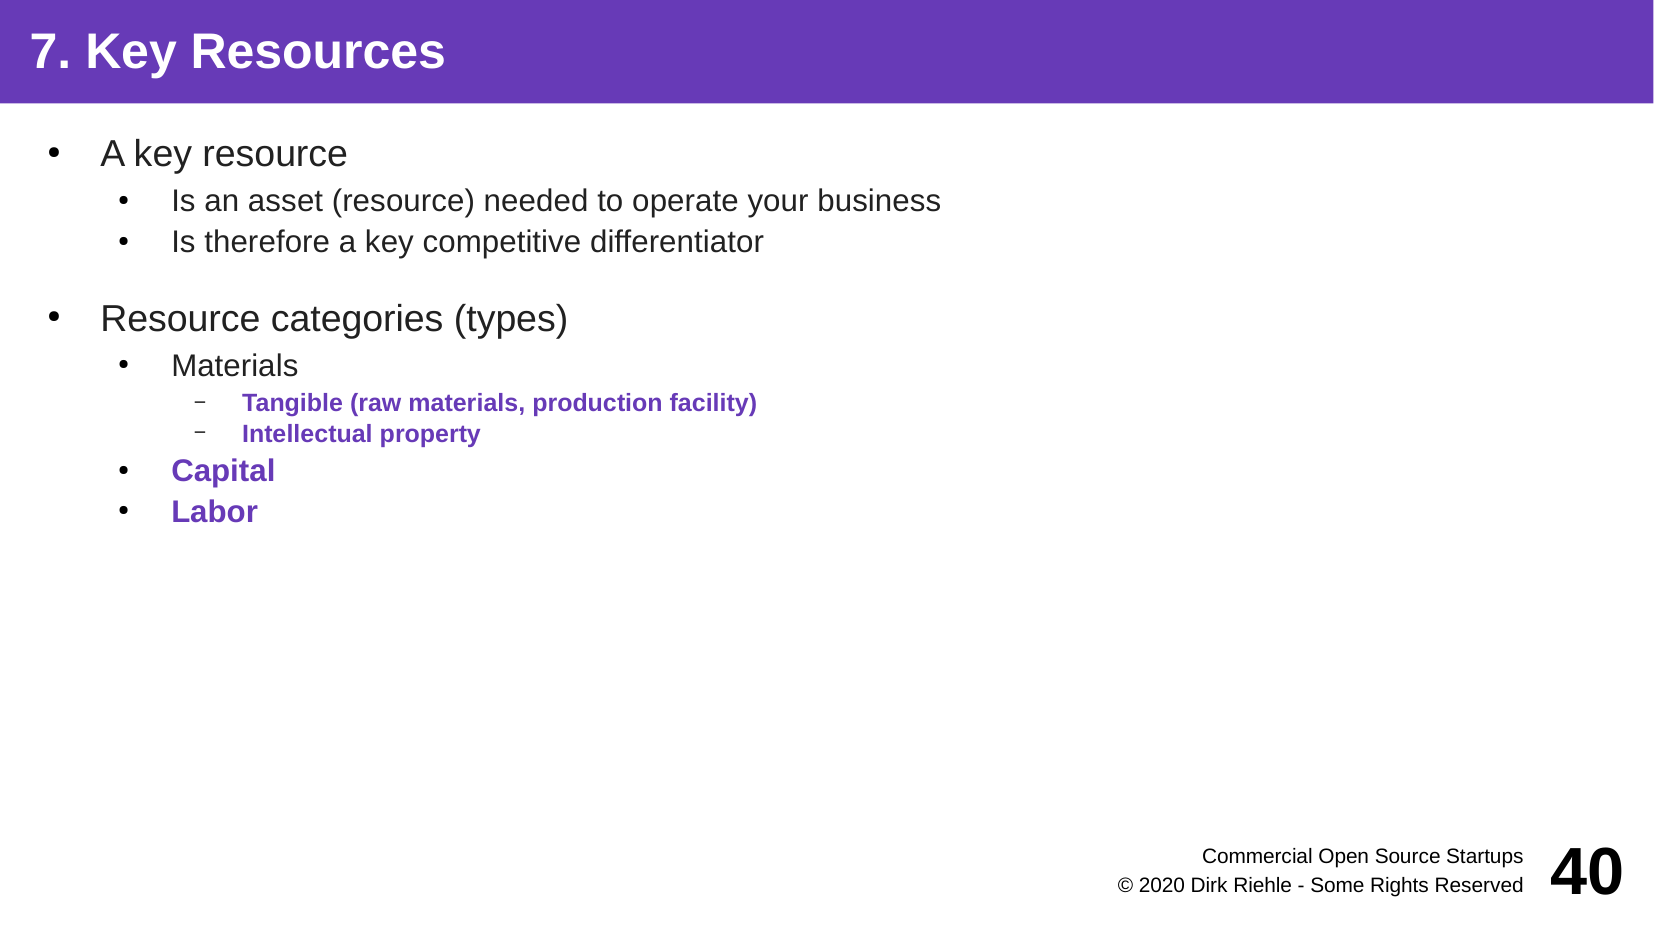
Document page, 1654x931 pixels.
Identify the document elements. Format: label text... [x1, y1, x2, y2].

title 7. Key Resources [0, 0, 1654, 104]
list A key resource Is an asset (resource) needed to operate your business Is therefore a key competitive differentiator Resource categories (types) Materials Tangible (raw materials, production facility) Intellectual property Capital Labor [29, 132, 1625, 813]
